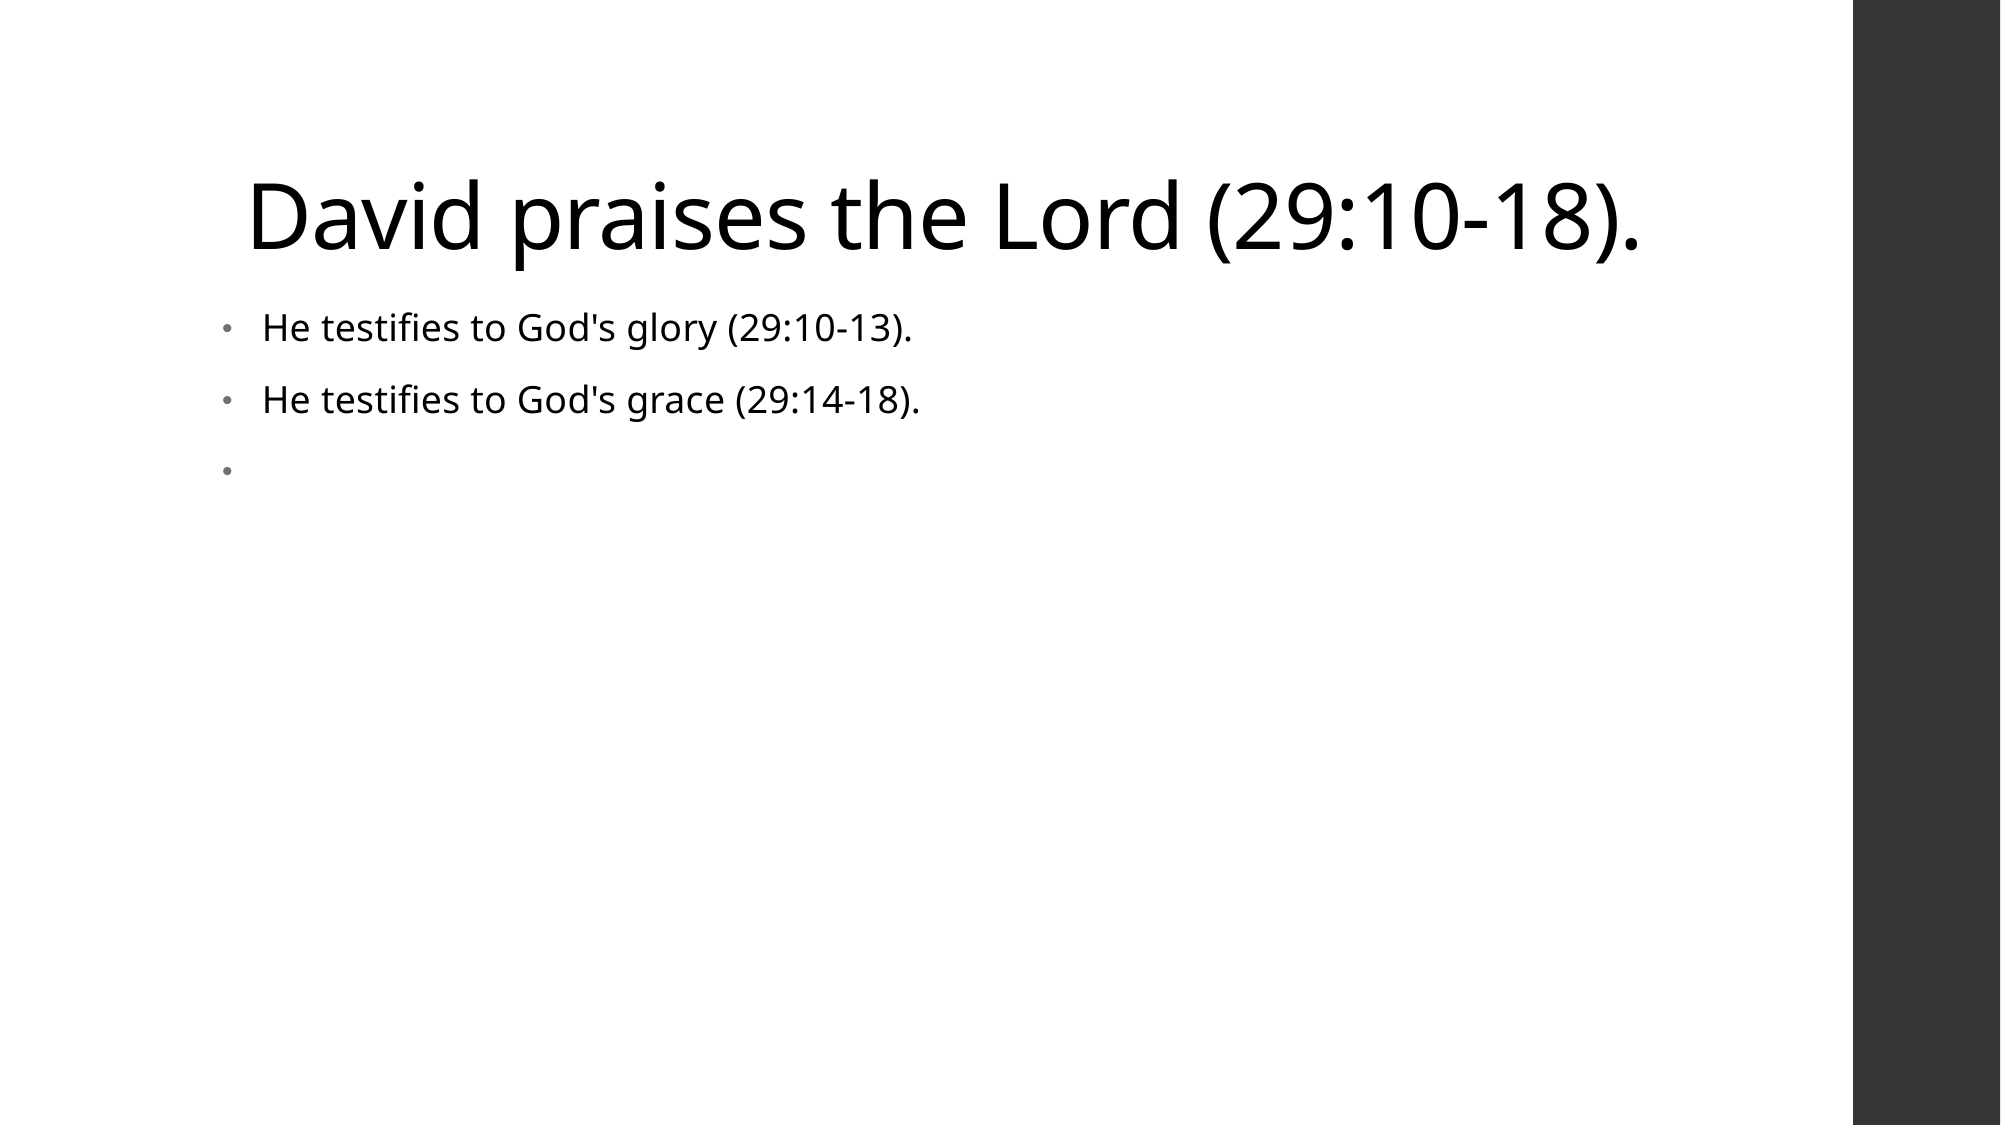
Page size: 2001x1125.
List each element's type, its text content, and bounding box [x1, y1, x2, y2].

list He testifies to God's glory (29:10-13). He testifies to God's grace (29:14-18). [206, 299, 1617, 1014]
title David praises the Lord (29:10-18). [206, 60, 1797, 278]
